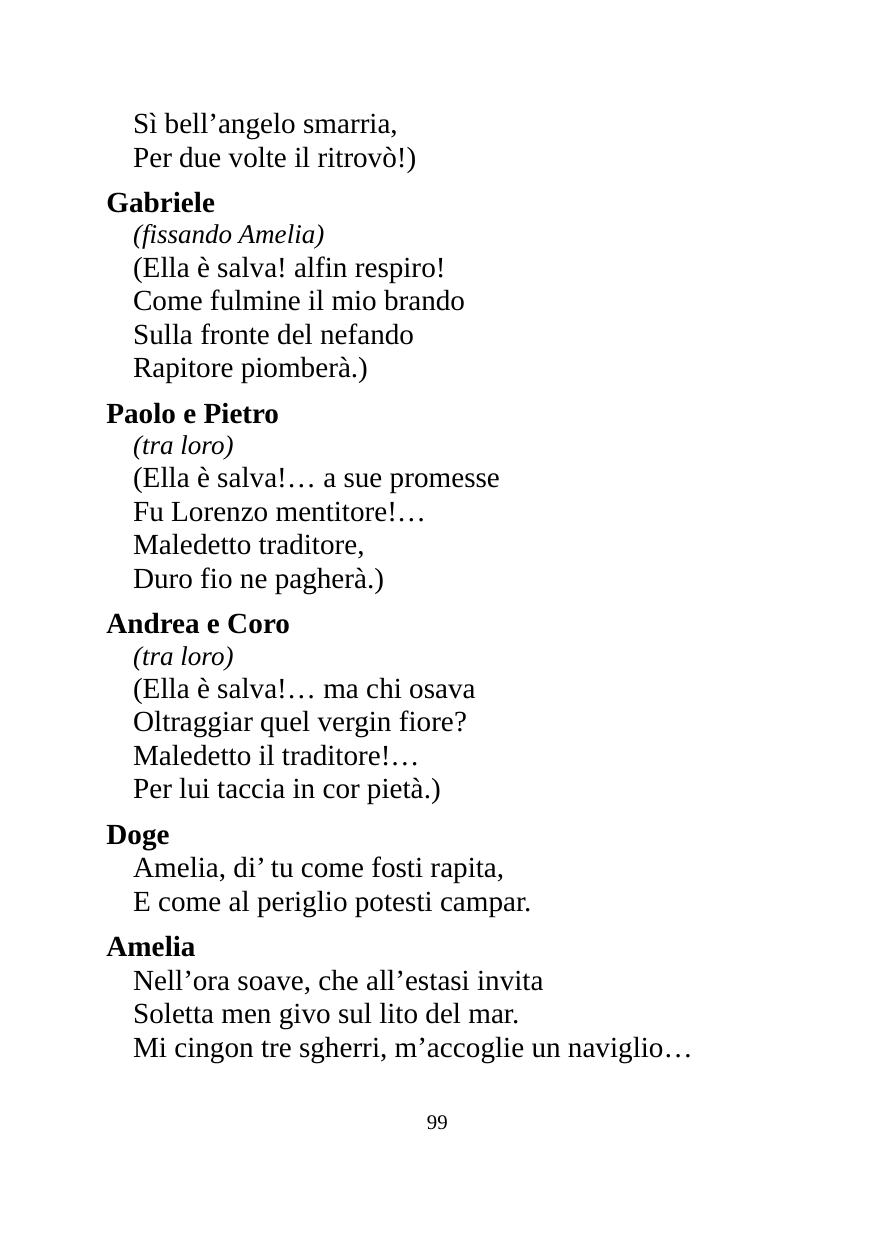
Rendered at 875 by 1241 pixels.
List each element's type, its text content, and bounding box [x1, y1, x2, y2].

text Doge [106, 817, 768, 851]
text (fissando Amelia) (Ella è salva! alfin respiro! Come fulmine il mio brando Sulla fronte del nefando Rapitore piomberà.) [133, 219, 768, 384]
text (tra loro) (Ella è salva!… ma chi osava Oltraggiar quel vergin fiore? Maledetto il traditore!… Per lui taccia in cor pietà.) [133, 640, 768, 805]
text Nell’ora soave, che all’estasi invita Soletta men givo sul lito del mar. Mi cingon tre sgherri, m’accoglie un naviglio… [133, 963, 768, 1063]
text (tra loro) (Ella è salva!… a sue promesse Fu Lorenzo mentitore!… Maledetto traditore, Duro fio ne pagherà.) [133, 429, 768, 594]
text Andrea e Coro [106, 606, 768, 640]
text Paolo e Pietro [106, 396, 768, 429]
text Amelia [106, 929, 768, 963]
text Sì bell’angelo smarria, Per due volte il ritrovò!) [133, 106, 768, 173]
text Gabriele [106, 185, 768, 219]
text Amelia, di’ tu come fosti rapita, E come al periglio potesti campar. [133, 851, 768, 918]
